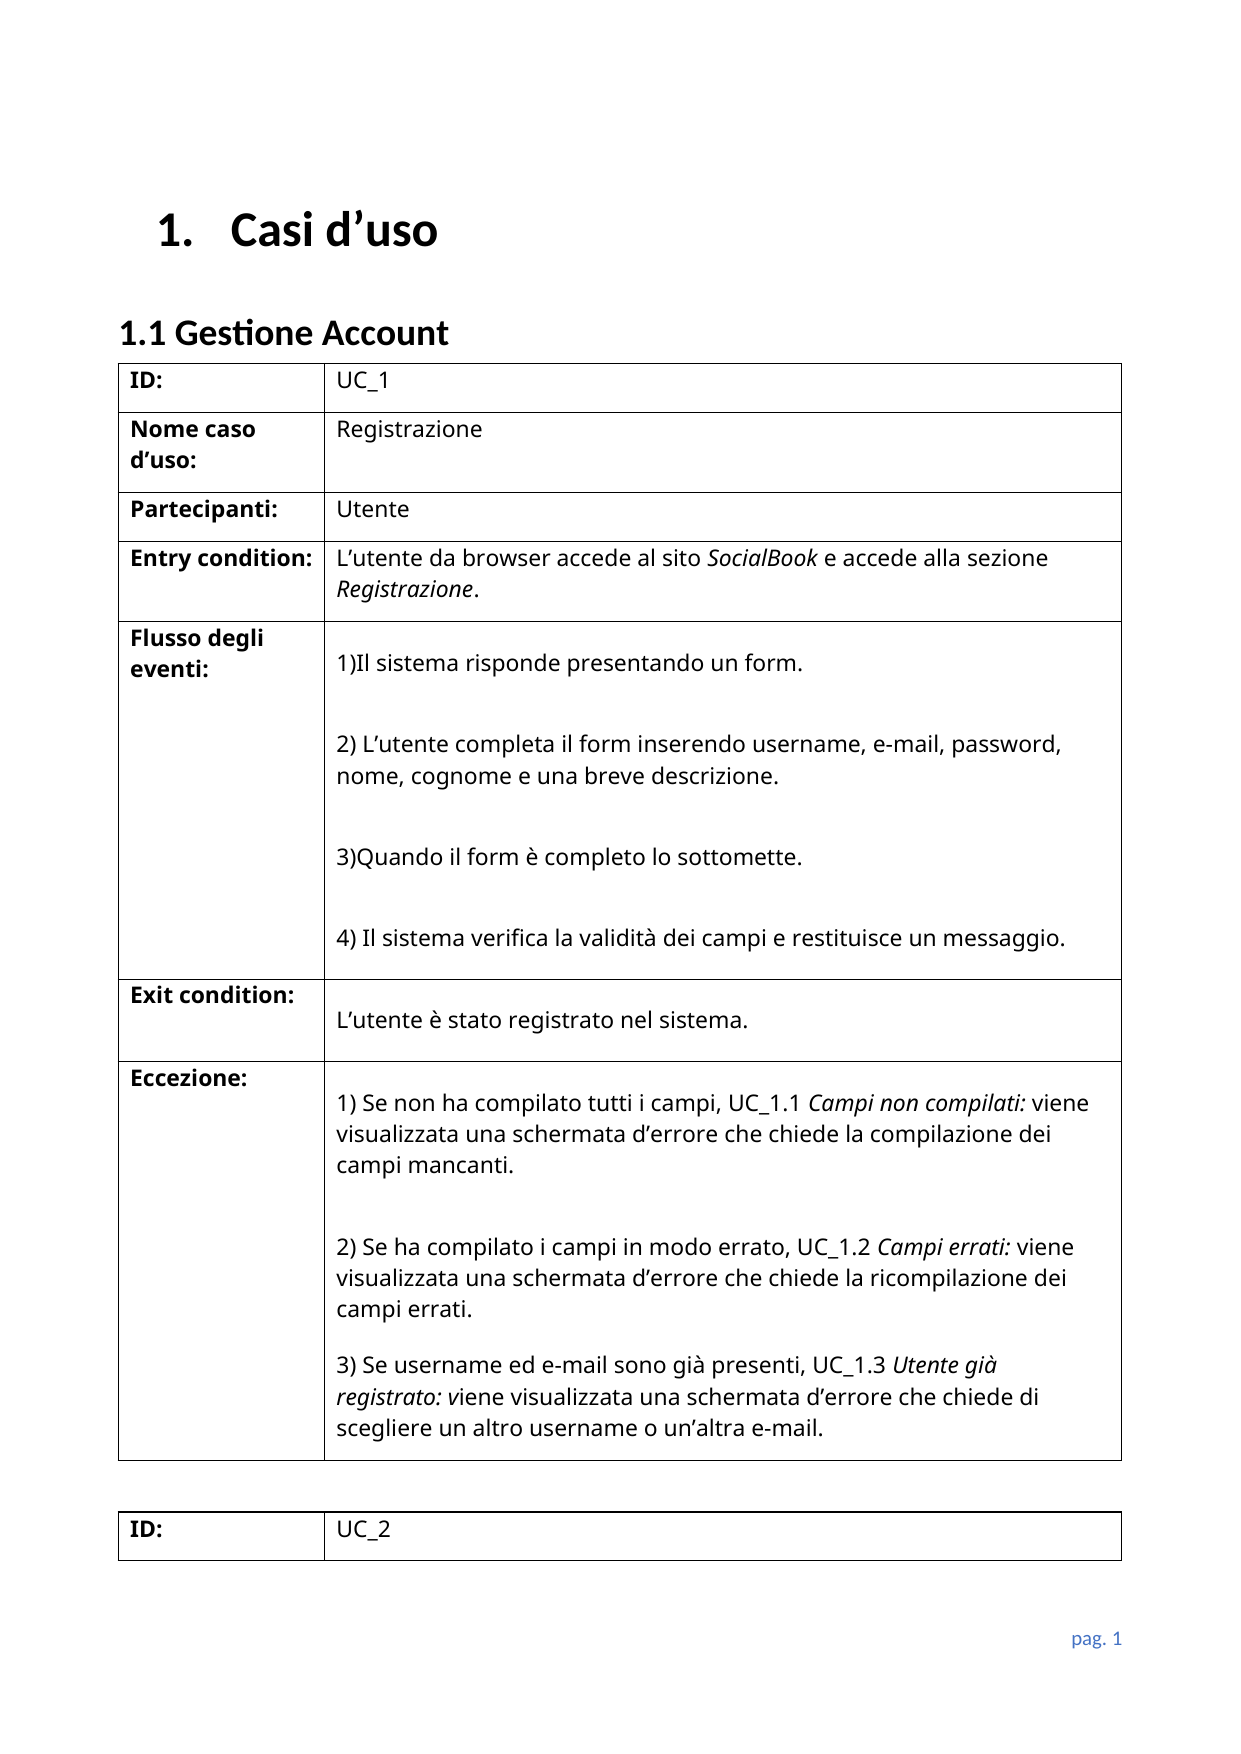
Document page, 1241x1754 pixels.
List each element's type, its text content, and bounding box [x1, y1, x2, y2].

list Casi d’uso [156, 198, 1122, 259]
table_cell Utente [325, 493, 1121, 541]
table_cell Flusso degli eventi: [119, 622, 324, 978]
table_cell L’utente da browser accede al sito SocialBook e accede alla sezione Registrazione. [325, 542, 1121, 621]
table_header ID: [119, 1513, 324, 1560]
table_cell Eccezione: [119, 1062, 324, 1460]
subtitle 1.1 Gestione Account [118, 309, 1122, 354]
table_cell Exit condition: [119, 980, 324, 1061]
table_cell L’utente è stato registrato nel sistema. [325, 980, 1121, 1061]
table_cell Nome caso d’uso: [119, 413, 324, 492]
table_header ID: [119, 364, 324, 412]
table_cell Entry condition: [119, 542, 324, 621]
table_header UC_1 [325, 364, 1121, 412]
table_cell Partecipanti: [119, 493, 324, 541]
table_cell Registrazione [325, 413, 1121, 492]
table_header UC_2 [325, 1513, 1121, 1560]
table_cell 1)Il sistema risponde presentando un form. 2) L’utente completa il form inserendo username, e-mail, password, nome, cognome e una breve descrizione. 3)Quando il form è completo lo sottomette. 4) Il sistema verifica la validità dei campi e restituisce un messaggio. [325, 622, 1121, 978]
table_cell 1) Se non ha compilato tutti i campi, UC_1.1 Campi non compilati: viene visualizzata una schermata d’errore che chiede la compilazione dei campi mancanti. 2) Se ha compilato i campi in modo errato, UC_1.2 Campi errati: viene visualizzata una schermata d’errore che chiede la ricompilazione dei campi errati. 3) Se username ed e-mail sono già presenti, UC_1.3 Utente già registrato: viene visualizzata una schermata d’errore che chiede di scegliere un altro username o un’altra e-mail. [325, 1062, 1121, 1460]
